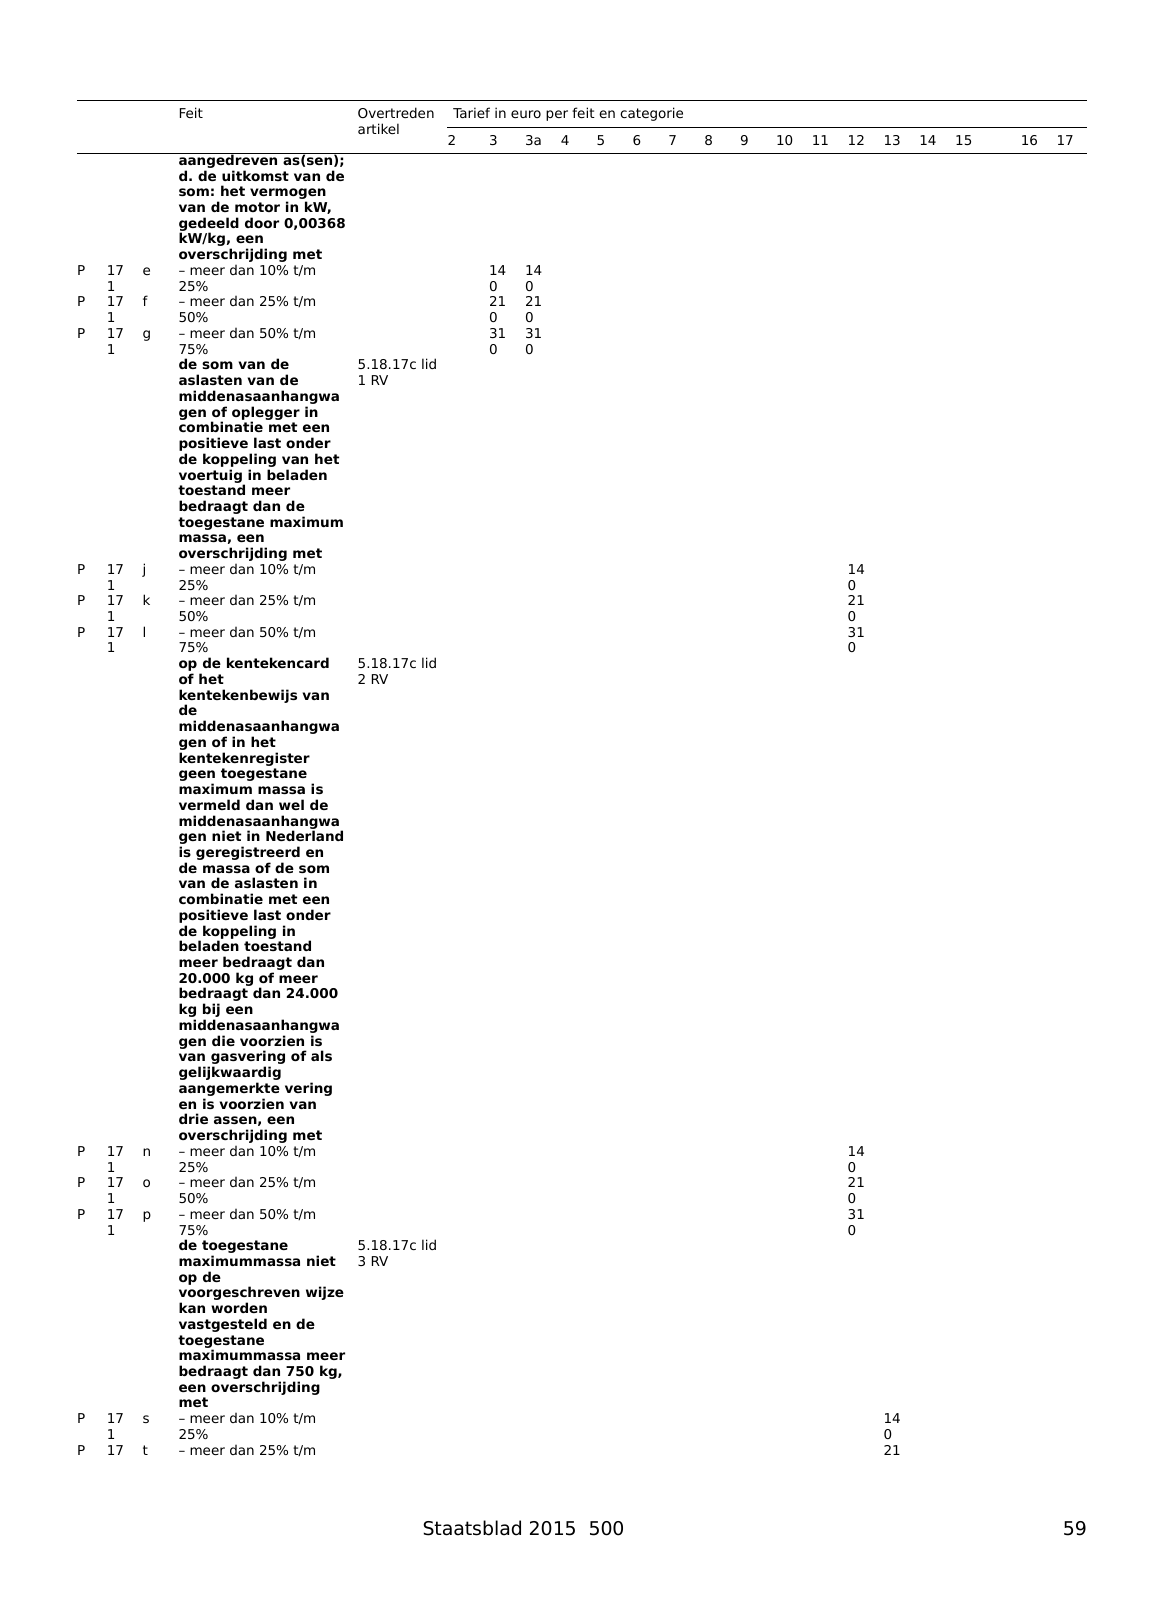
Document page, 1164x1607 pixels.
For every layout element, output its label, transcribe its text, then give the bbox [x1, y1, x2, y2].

table_cell [662, 1144, 698, 1175]
table_cell 17 [1051, 128, 1087, 153]
table_cell [806, 593, 841, 624]
table_cell [770, 326, 806, 357]
table_cell [101, 154, 136, 263]
table_cell 5.18.17c lid 3 RV [352, 1238, 447, 1411]
table_cell [447, 1443, 483, 1458]
table_cell de som van de aslasten van de middenasaanhangwagen of oplegger in combinatie met een positieve last onder de koppeling van het voertuig in beladen toestand meer bedraagt dan de toegestane maximum massa, een overschrijding met [172, 357, 352, 562]
table_cell [483, 1411, 519, 1442]
table_cell [841, 326, 877, 357]
table_cell [734, 625, 770, 656]
table_cell [734, 1443, 770, 1458]
table_cell [877, 154, 913, 263]
table_cell [519, 625, 555, 656]
table_cell [1015, 1175, 1051, 1207]
table_cell [841, 1443, 877, 1458]
table_cell – meer dan 50% t/m 75% [172, 1207, 352, 1238]
table_header Overtreden artikel [352, 101, 447, 153]
table_cell [734, 154, 770, 263]
table_cell [806, 1144, 841, 1175]
table_cell [841, 1238, 877, 1411]
table_cell [1015, 1144, 1051, 1175]
table_cell [447, 326, 483, 357]
table_cell [949, 1411, 1015, 1442]
table_cell [770, 625, 806, 656]
table_cell [806, 326, 841, 357]
table_cell [877, 1207, 913, 1238]
table_cell [770, 294, 806, 326]
table_cell [483, 154, 519, 263]
table_cell 10 [770, 128, 806, 153]
table_cell [1051, 1207, 1087, 1238]
table_cell 140 [483, 263, 519, 294]
table_cell 140 [877, 1411, 913, 1442]
table_cell 171 [101, 326, 136, 357]
table_cell [770, 656, 806, 1144]
table_cell [1051, 562, 1087, 593]
table_cell [352, 263, 447, 294]
table_cell [555, 294, 591, 326]
table_cell [519, 1238, 555, 1411]
table_cell [626, 1238, 662, 1411]
table_cell [483, 1175, 519, 1207]
table_cell [447, 357, 483, 562]
table_cell [770, 562, 806, 593]
table_cell [698, 1411, 734, 1442]
table_cell [591, 1238, 626, 1411]
table_cell 7 [662, 128, 698, 153]
table_cell aangedreven as(sen); d. de uitkomst van de som: het vermogen van de motor in kW, gedeeld door 0,00368 kW/kg, een overschrijding met [172, 154, 352, 263]
table_cell 310 [841, 1207, 877, 1238]
table_cell [1015, 357, 1051, 562]
table_header [136, 101, 172, 153]
table_cell [483, 656, 519, 1144]
table_cell P [77, 1443, 101, 1458]
table_header [77, 101, 101, 153]
table_cell 171 [101, 593, 136, 624]
table_cell [1051, 1175, 1087, 1207]
table_cell [841, 357, 877, 562]
table_cell [447, 1411, 483, 1442]
table_cell [877, 263, 913, 294]
table_cell [949, 593, 1015, 624]
table_cell [1051, 294, 1087, 326]
table_cell o [136, 1175, 172, 1207]
table_cell [555, 1411, 591, 1442]
table_cell [352, 1175, 447, 1207]
table_cell [555, 593, 591, 624]
table_cell [591, 154, 626, 263]
table_cell 310 [841, 625, 877, 656]
table_cell [1051, 625, 1087, 656]
table_cell 21 [877, 1443, 913, 1458]
table_cell [913, 593, 949, 624]
table_cell [591, 1207, 626, 1238]
table_cell [1015, 1238, 1051, 1411]
table_cell [447, 656, 483, 1144]
table_cell [949, 656, 1015, 1144]
table_cell 210 [841, 1175, 877, 1207]
table_cell [913, 1207, 949, 1238]
table_cell [483, 562, 519, 593]
table_cell 5 [591, 128, 626, 153]
table_cell [734, 326, 770, 357]
table_cell [77, 1238, 101, 1411]
table_cell 3 [483, 128, 519, 153]
table_cell 15 [949, 128, 1015, 153]
table_cell [949, 1207, 1015, 1238]
table_cell [734, 294, 770, 326]
table_cell [806, 357, 841, 562]
table_cell [626, 593, 662, 624]
table_cell [519, 562, 555, 593]
table_cell [591, 294, 626, 326]
table_cell [352, 154, 447, 263]
table_cell [591, 357, 626, 562]
table_cell [555, 263, 591, 294]
table_cell [519, 1207, 555, 1238]
table_cell [626, 1144, 662, 1175]
table_cell [519, 656, 555, 1144]
table_cell [770, 1443, 806, 1458]
table_cell 4 [555, 128, 591, 153]
table_cell [806, 263, 841, 294]
table_cell 14 [913, 128, 949, 153]
table_cell [626, 562, 662, 593]
table_cell 210 [841, 593, 877, 624]
table_cell [734, 1207, 770, 1238]
table_cell P [77, 1175, 101, 1207]
table_cell [698, 357, 734, 562]
table_cell [101, 1238, 136, 1411]
table_cell p [136, 1207, 172, 1238]
table_cell [734, 1144, 770, 1175]
table_cell [447, 1207, 483, 1238]
table_cell 140 [519, 263, 555, 294]
table_cell [447, 1144, 483, 1175]
table_cell [949, 1144, 1015, 1175]
table_cell – meer dan 25% t/m [172, 1443, 352, 1458]
table_cell [626, 1207, 662, 1238]
table_cell 171 [101, 1144, 136, 1175]
table_cell [519, 1411, 555, 1442]
table_cell [447, 1238, 483, 1411]
table_cell [949, 357, 1015, 562]
table_cell [662, 562, 698, 593]
table_cell 310 [519, 326, 555, 357]
table_cell [1051, 154, 1087, 263]
table_cell [1051, 263, 1087, 294]
table_cell [519, 357, 555, 562]
table_cell [913, 1238, 949, 1411]
table_cell P [77, 326, 101, 357]
table_cell [1015, 326, 1051, 357]
table_cell l [136, 625, 172, 656]
table_cell [352, 326, 447, 357]
table_cell [913, 625, 949, 656]
table_cell [949, 326, 1015, 357]
table_cell [77, 656, 101, 1144]
table_cell [591, 1443, 626, 1458]
table_cell – meer dan 50% t/m 75% [172, 625, 352, 656]
table_cell [1051, 1443, 1087, 1458]
table_cell [555, 1443, 591, 1458]
table_cell [662, 357, 698, 562]
table_cell P [77, 1207, 101, 1238]
table_cell 171 [101, 625, 136, 656]
table_cell [698, 326, 734, 357]
table_cell [555, 1207, 591, 1238]
table_cell [1051, 593, 1087, 624]
table_cell [1051, 656, 1087, 1144]
table_cell [806, 562, 841, 593]
table_cell [352, 1443, 447, 1458]
table_cell f [136, 294, 172, 326]
table_cell P [77, 593, 101, 624]
table_cell [770, 1238, 806, 1411]
table_cell [913, 357, 949, 562]
table_cell [734, 1175, 770, 1207]
table_cell [698, 294, 734, 326]
table_cell [1051, 1411, 1087, 1442]
table_cell [770, 357, 806, 562]
table_cell [734, 263, 770, 294]
table_cell [626, 326, 662, 357]
table_cell [447, 562, 483, 593]
table_cell [877, 1175, 913, 1207]
table_cell [949, 263, 1015, 294]
table_cell [841, 656, 877, 1144]
table_cell [483, 357, 519, 562]
table_cell [806, 625, 841, 656]
table_cell [806, 1411, 841, 1442]
table_cell [877, 357, 913, 562]
table_cell n [136, 1144, 172, 1175]
table_cell [877, 656, 913, 1144]
table_cell [734, 593, 770, 624]
table_cell [949, 1443, 1015, 1458]
table_cell [519, 593, 555, 624]
table_cell [949, 154, 1015, 263]
table_cell [1015, 1443, 1051, 1458]
table_cell [949, 1238, 1015, 1411]
table_cell t [136, 1443, 172, 1458]
table_cell [662, 656, 698, 1144]
table_cell [626, 1411, 662, 1442]
table_cell P [77, 1144, 101, 1175]
table_cell [101, 656, 136, 1144]
table_cell [447, 625, 483, 656]
table_cell [770, 1411, 806, 1442]
table_cell [352, 294, 447, 326]
table_cell [806, 1238, 841, 1411]
table_cell [136, 1238, 172, 1411]
table_cell [698, 1443, 734, 1458]
table_cell [841, 263, 877, 294]
table_cell [136, 656, 172, 1144]
table_cell [698, 656, 734, 1144]
table_cell [698, 1207, 734, 1238]
table_cell s [136, 1411, 172, 1442]
table_cell [483, 593, 519, 624]
table_cell [519, 154, 555, 263]
table_cell [877, 562, 913, 593]
table_cell [626, 625, 662, 656]
table_cell [913, 656, 949, 1144]
table_cell [626, 1443, 662, 1458]
table_cell op de kentekencard of het kentekenbewijs van de middenasaanhangwagen of in het kentekenregister geen toegestane maximum massa is vermeld dan wel de middenasaanhangwagen niet in Nederland is geregistreerd en de massa of de som van de aslasten in combinatie met een positieve last onder de koppeling in beladen toestand meer bedraagt dan 20.000 kg of meer bedraagt dan 24.000 kg bij een middenasaanhangwagen die voorzien is van gasvering of als gelijkwaardig aangemerkte vering en is voorzien van drie assen, een overschrijding met [172, 656, 352, 1144]
table_cell [591, 625, 626, 656]
table_cell [555, 357, 591, 562]
table_cell 140 [841, 562, 877, 593]
table_cell [483, 1238, 519, 1411]
table_cell [1015, 154, 1051, 263]
table_cell j [136, 562, 172, 593]
table_cell [555, 1238, 591, 1411]
table_cell 171 [101, 1175, 136, 1207]
table_cell [77, 357, 101, 562]
table_cell [913, 1175, 949, 1207]
table_cell [519, 1443, 555, 1458]
table_cell [913, 1144, 949, 1175]
table_cell [591, 263, 626, 294]
table_cell P [77, 294, 101, 326]
table_cell [913, 263, 949, 294]
table_cell [519, 1144, 555, 1175]
table_cell [662, 1207, 698, 1238]
table_cell [352, 562, 447, 593]
table_cell 310 [483, 326, 519, 357]
table_cell [913, 154, 949, 263]
table_cell [698, 1175, 734, 1207]
table_cell [591, 326, 626, 357]
table_cell [447, 593, 483, 624]
table_cell 13 [877, 128, 913, 153]
table_cell [555, 326, 591, 357]
table_cell [1015, 1411, 1051, 1442]
table_cell 12 [841, 128, 877, 153]
table_cell – meer dan 10% t/m 25% [172, 1411, 352, 1442]
table_cell P [77, 625, 101, 656]
table_cell [591, 1175, 626, 1207]
table_cell [734, 656, 770, 1144]
table_cell – meer dan 25% t/m 50% [172, 593, 352, 624]
table_cell [662, 326, 698, 357]
table_cell 171 [101, 294, 136, 326]
table_cell [913, 326, 949, 357]
table_cell [1015, 656, 1051, 1144]
table_cell [698, 593, 734, 624]
table_cell [1051, 1144, 1087, 1175]
table_cell [770, 593, 806, 624]
table_cell [770, 1207, 806, 1238]
table_cell 3a [519, 128, 555, 153]
table_cell [1015, 263, 1051, 294]
table_cell [877, 593, 913, 624]
table_header [101, 101, 136, 153]
table_cell [1015, 625, 1051, 656]
table_cell [101, 357, 136, 562]
table_cell P [77, 263, 101, 294]
table_cell [626, 263, 662, 294]
table_cell 171 [101, 562, 136, 593]
table_cell [770, 1144, 806, 1175]
table_cell 16 [1015, 128, 1051, 153]
table_cell [806, 154, 841, 263]
table_cell [555, 656, 591, 1144]
table_cell [591, 593, 626, 624]
table_cell [591, 562, 626, 593]
table_cell 5.18.17c lid 2 RV [352, 656, 447, 1144]
table_cell [1051, 357, 1087, 562]
table_cell [447, 1175, 483, 1207]
table_cell [949, 562, 1015, 593]
table_cell [352, 593, 447, 624]
table_cell [662, 294, 698, 326]
table_cell [734, 1411, 770, 1442]
table_cell [483, 1207, 519, 1238]
table_cell [136, 154, 172, 263]
table_cell 17 [101, 1443, 136, 1458]
table_cell [949, 1175, 1015, 1207]
table_cell k [136, 593, 172, 624]
table_cell 6 [626, 128, 662, 153]
table_cell – meer dan 50% t/m 75% [172, 326, 352, 357]
table_cell [698, 562, 734, 593]
table_cell [877, 1238, 913, 1411]
table_cell [913, 1411, 949, 1442]
table_cell [770, 154, 806, 263]
table_cell – meer dan 25% t/m 50% [172, 294, 352, 326]
table_cell [591, 1411, 626, 1442]
table_cell [1015, 294, 1051, 326]
table_cell [555, 562, 591, 593]
table_cell [483, 1443, 519, 1458]
table_cell [770, 263, 806, 294]
table_cell [662, 1443, 698, 1458]
table_cell [352, 1411, 447, 1442]
table_cell [734, 357, 770, 562]
table_cell [698, 154, 734, 263]
table_cell [1015, 562, 1051, 593]
table_cell [519, 1175, 555, 1207]
table_cell [913, 1443, 949, 1458]
table_cell [662, 1238, 698, 1411]
table_cell [1015, 593, 1051, 624]
table_cell [877, 294, 913, 326]
table_cell [591, 1144, 626, 1175]
table_cell [626, 357, 662, 562]
table_cell [352, 625, 447, 656]
table_cell de toegestane maximummassa niet op de voorgeschreven wijze kan worden vastgesteld en de toegestane maximummassa meer bedraagt dan 750 kg, een overschrijding met [172, 1238, 352, 1411]
table_cell 171 [101, 263, 136, 294]
table_cell [841, 1411, 877, 1442]
table_header Tarief in euro per feit en categorie [447, 101, 1087, 127]
table_cell [734, 1238, 770, 1411]
table_cell 8 [698, 128, 734, 153]
table_cell 171 [101, 1411, 136, 1442]
table_cell [877, 1144, 913, 1175]
table_cell g [136, 326, 172, 357]
table_cell [626, 154, 662, 263]
table_cell [447, 294, 483, 326]
table_cell 210 [483, 294, 519, 326]
table_cell [352, 1144, 447, 1175]
table_cell 2 [447, 128, 483, 153]
table_cell [806, 294, 841, 326]
table_cell – meer dan 10% t/m 25% [172, 562, 352, 593]
table_cell [136, 357, 172, 562]
table_cell [806, 1175, 841, 1207]
table_cell [555, 1175, 591, 1207]
table_cell [662, 593, 698, 624]
table_cell [662, 263, 698, 294]
table_cell [591, 656, 626, 1144]
table_cell [841, 154, 877, 263]
table_cell [806, 1207, 841, 1238]
table_cell [806, 1443, 841, 1458]
table_header Feit [172, 101, 352, 153]
table_cell [626, 1175, 662, 1207]
table_cell [555, 625, 591, 656]
table_cell e [136, 263, 172, 294]
table_cell P [77, 562, 101, 593]
table_cell 9 [734, 128, 770, 153]
table_cell – meer dan 10% t/m 25% [172, 1144, 352, 1175]
table_cell [949, 294, 1015, 326]
table_cell 171 [101, 1207, 136, 1238]
table_cell [913, 562, 949, 593]
table_cell [1015, 1207, 1051, 1238]
table_cell [483, 625, 519, 656]
table_cell [913, 294, 949, 326]
table_cell 5.18.17c lid 1 RV [352, 357, 447, 562]
table_cell [770, 1175, 806, 1207]
table_cell [734, 562, 770, 593]
table_cell [662, 1175, 698, 1207]
table_cell 11 [806, 128, 841, 153]
table_cell [447, 154, 483, 263]
table_cell [352, 1207, 447, 1238]
table_cell [698, 625, 734, 656]
table_cell [1051, 1238, 1087, 1411]
table_cell [77, 154, 101, 263]
table_cell [483, 1144, 519, 1175]
table_cell [662, 154, 698, 263]
table_cell [949, 625, 1015, 656]
table_cell [841, 294, 877, 326]
table_cell [698, 1144, 734, 1175]
table_cell [662, 625, 698, 656]
table_cell [698, 263, 734, 294]
table_cell [877, 625, 913, 656]
table_cell [555, 1144, 591, 1175]
table_cell 210 [519, 294, 555, 326]
table_cell P [77, 1411, 101, 1442]
table_cell [662, 1411, 698, 1442]
table_cell [626, 294, 662, 326]
table_cell – meer dan 25% t/m 50% [172, 1175, 352, 1207]
table_cell – meer dan 10% t/m 25% [172, 263, 352, 294]
table_cell [1051, 326, 1087, 357]
table_cell 140 [841, 1144, 877, 1175]
table_cell [626, 656, 662, 1144]
table_cell [877, 326, 913, 357]
table_cell [555, 154, 591, 263]
table_cell [698, 1238, 734, 1411]
table_cell [806, 656, 841, 1144]
table_cell [447, 263, 483, 294]
